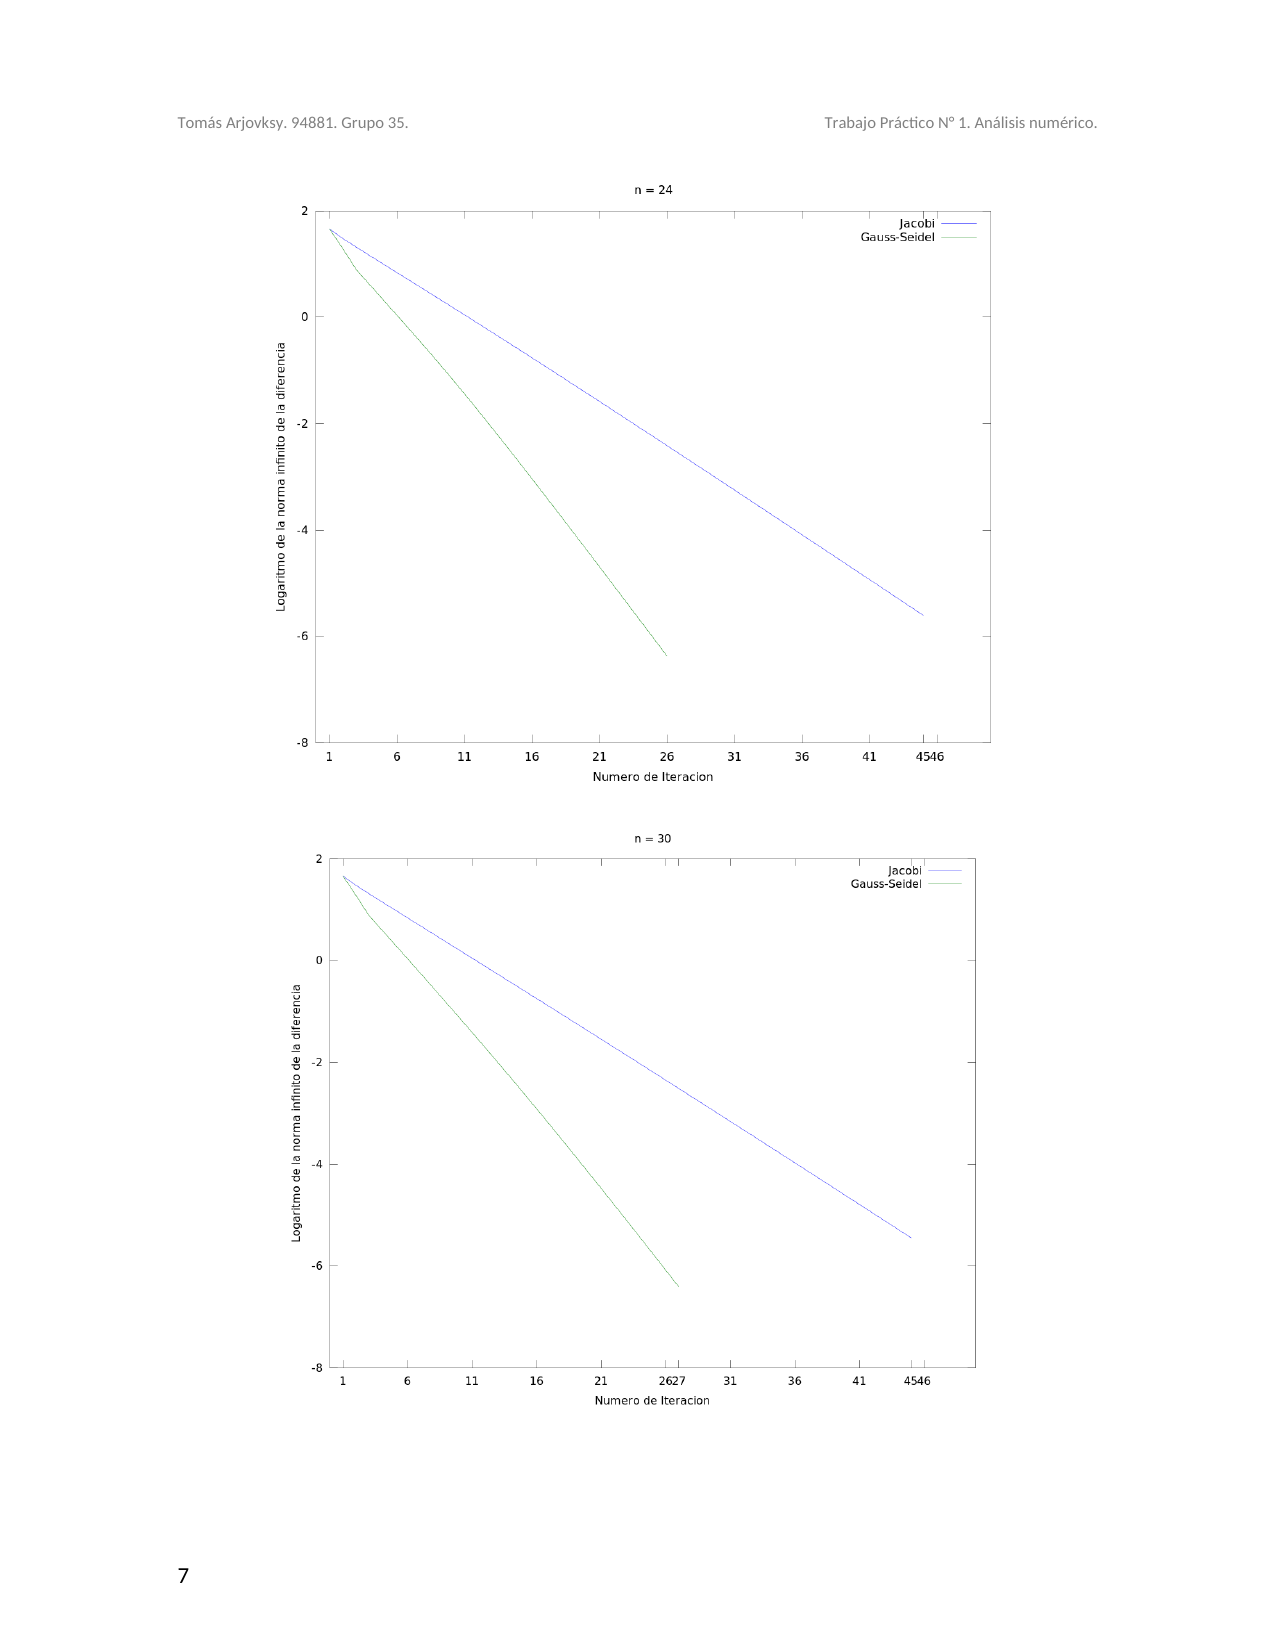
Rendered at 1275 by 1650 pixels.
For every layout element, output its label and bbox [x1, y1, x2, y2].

picture [202, 161, 1073, 1436]
